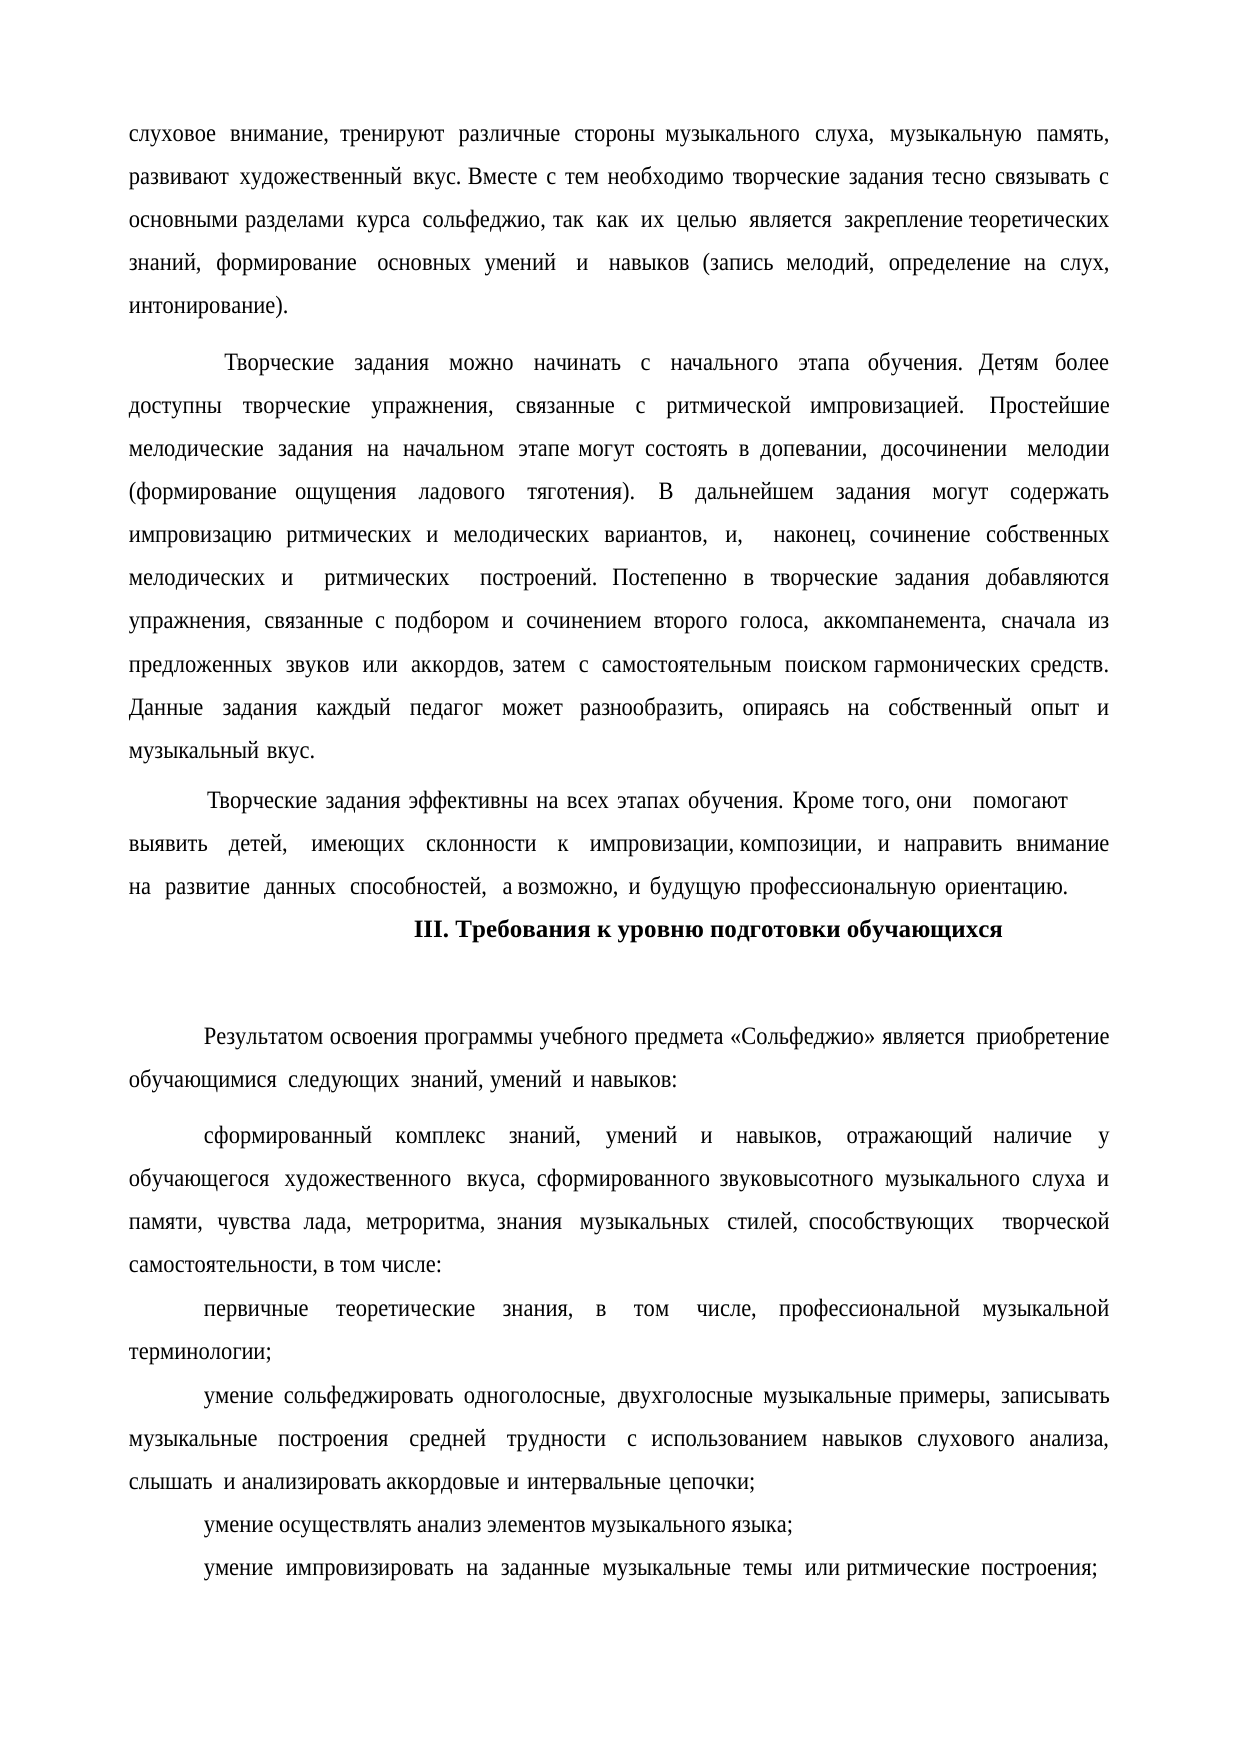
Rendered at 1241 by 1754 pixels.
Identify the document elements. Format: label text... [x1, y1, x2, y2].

text слуховое внимание, тренируют различные стороны музыкального слуха, музыкальную память, развивают художественный вкус. Вместе с тем необходимо творческие задания тесно связывать с основными разделами курса сольфеджио, так как их целью является закрепление теоретических знаний, формирование основных умений и навыков (запись мелодий, определение на слух, интонирование). [129, 118, 1109, 319]
text умение импровизировать на заданные музыкальные темы или ритмические построения; [129, 1552, 1109, 1581]
text первичные теоретические знания, в том числе, профессиональной музыкальной терминологии; [129, 1293, 1109, 1365]
text Творческие задания эффективны на всех этапах обучения. Кроме того, они помогают выявить детей, имеющих склонности к импровизации, композиции, и направить внимание на развитие данных способностей, а возможно, и будущую профессиональную ориентацию. [129, 785, 1122, 900]
text Результатом освоения программы учебного предмета «Сольфеджио» является приобретение обучающимися следующих знаний, умений и навыков: [129, 1021, 1109, 1093]
text сформированный комплекс знаний, умений и навыков, отражающий наличие у обучающегося художественного вкуса, сформированного звуковысотного музыкального слуха и памяти, чувства лада, метроритма, знания музыкальных стилей, способствующих творческой самостоятельности, в том числе: [129, 1120, 1109, 1278]
text умение сольфеджировать одноголосные, двухголосные музыкальные примеры, записывать музыкальные построения средней трудности с использованием навыков слухового анализа, слышать и анализировать аккордовые и интервальные цепочки; [129, 1380, 1109, 1495]
text Творческие задания можно начинать с начального этапа обучения. Детям более доступны творческие упражнения, связанные с ритмической импровизацией. Простейшие мелодические задания на начальном этапе могут состоять в допевании, досочинении мелодии (формирование ощущения ладового тяготения). В дальнейшем задания могут содержать импровизацию ритмических и мелодических вариантов, и, наконец, сочинение собственных мелодических и ритмических построений. Постепенно в творческие задания добавляются упражнения, связанные с подбором и сочинением второго голоса, аккомпанемента, сначала из предложенных звуков или аккордов, затем с самостоятельным поиском гармонических средств. Данные задания каждый педагог может разнообразить, опираясь на собственный опыт и музыкальный вкус. [129, 347, 1109, 764]
text умение осуществлять анализ элементов музыкального языка; [204, 1509, 1122, 1538]
text III. Требования к уровню подготовки обучающихся [413, 914, 1122, 943]
